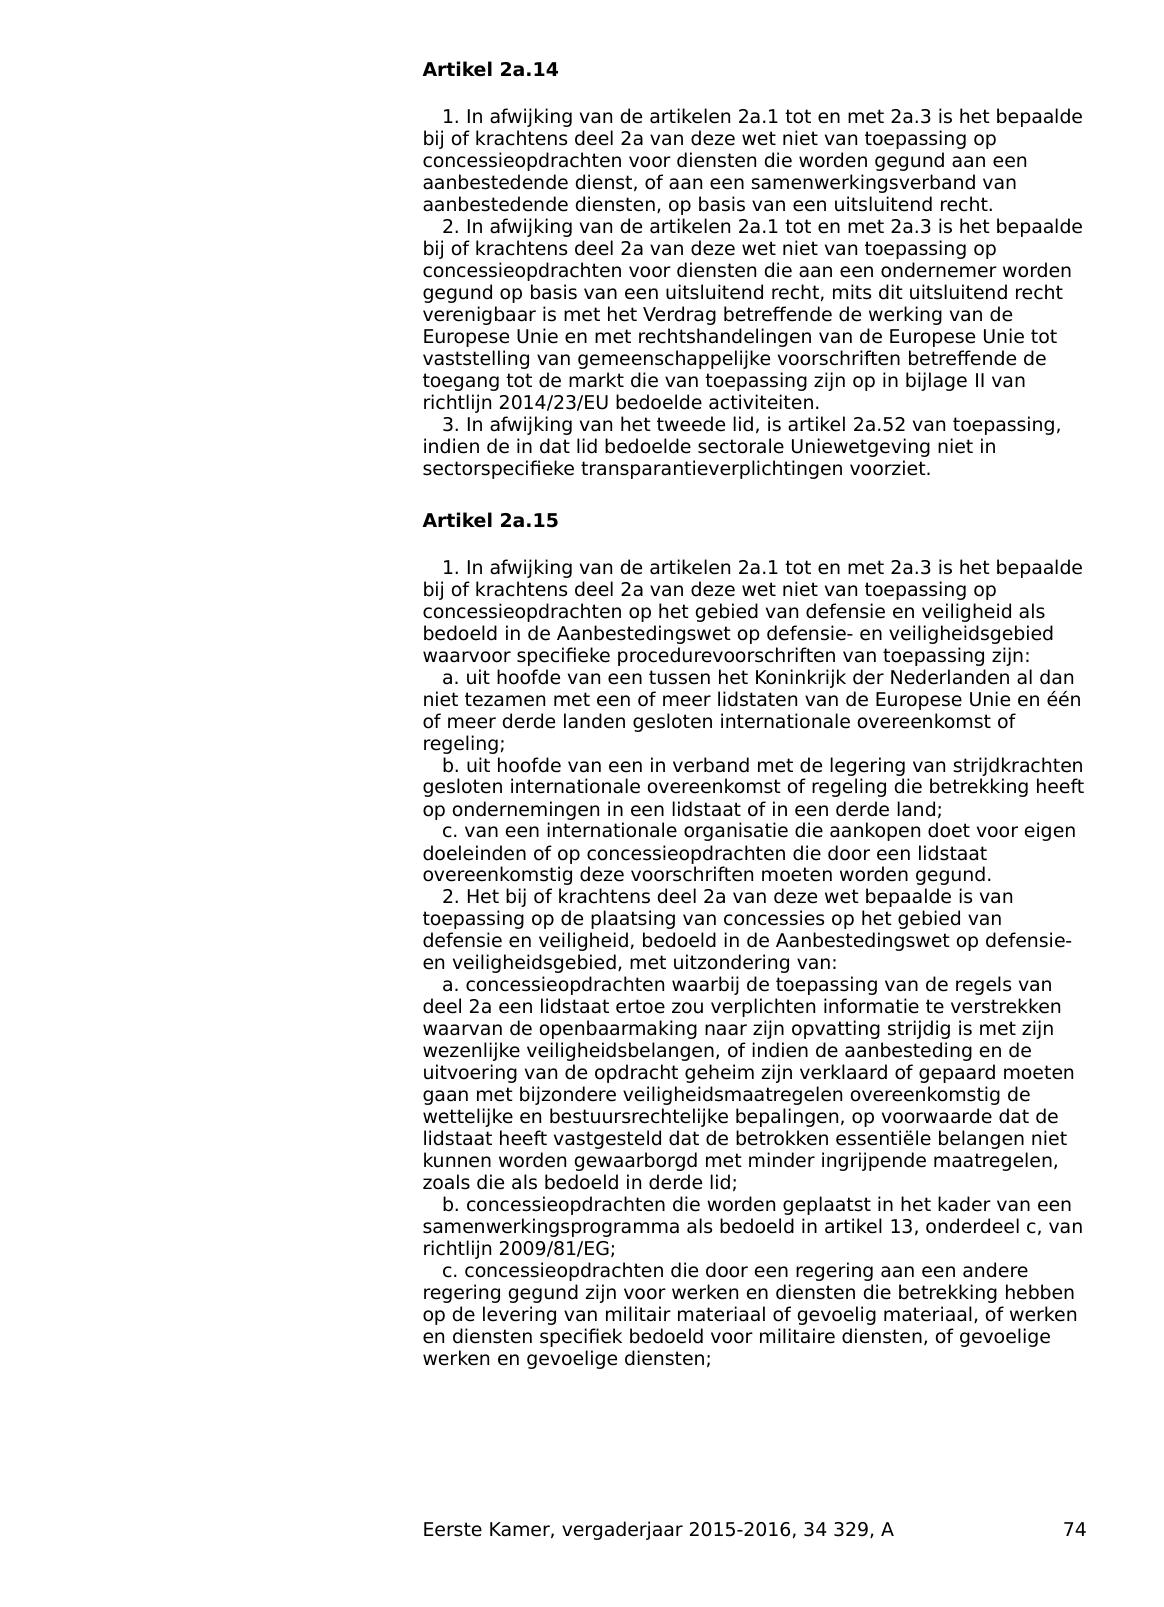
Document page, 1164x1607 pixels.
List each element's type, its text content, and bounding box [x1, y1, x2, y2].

text b. uit hoofde van een in verband met de legering van strijdkrachten gesloten internationale overeenkomst of regeling die betrekking heeft op ondernemingen in een lidstaat of in een derde land; [422, 754, 1087, 820]
text c. van een internationale organisatie die aankopen doet voor eigen doeleinden of op concessieopdrachten die door een lidstaat overeenkomstig deze voorschriften moeten worden gegund. [422, 820, 1087, 886]
text 2. In afwijking van de artikelen 2a.1 tot en met 2a.3 is het bepaalde bij of krachtens deel 2a van deze wet niet van toepassing op concessieopdrachten voor diensten die aan een ondernemer worden gegund op basis van een uitsluitend recht, mits dit uitsluitend recht verenigbaar is met het Verdrag betreffende de werking van de Europese Unie en met rechtshandelingen van de Europese Unie tot vaststelling van gemeenschappelijke voorschriften betreffende de toegang tot de markt die van toepassing zijn op in bijlage II van richtlijn 2014/23/EU bedoelde activiteiten. [422, 216, 1087, 414]
text 2. Het bij of krachtens deel 2a van deze wet bepaalde is van toepassing op de plaatsing van concessies op het gebied van defensie en veiligheid, bedoeld in de Aanbestedingswet op defensie- en veiligheidsgebied, met uitzondering van: [422, 886, 1087, 974]
text a. concessieopdrachten waarbij de toepassing van de regels van deel 2a een lidstaat ertoe zou verplichten informatie te verstrekken waarvan de openbaarmaking naar zijn opvatting strijdig is met zijn wezenlijke veiligheidsbelangen, of indien de aanbesteding en de uitvoering van de opdracht geheim zijn verklaard of gepaard moeten gaan met bijzondere veiligheidsmaatregelen overeenkomstig de wettelijke en bestuursrechtelijke bepalingen, op voorwaarde dat de lidstaat heeft vastgesteld dat de betrokken essentiële belangen niet kunnen worden gewaarborgd met minder ingrijpende maatregelen, zoals die als bedoeld in derde lid; [422, 974, 1087, 1194]
subtitle Artikel 2a.15 [422, 510, 1087, 532]
text a. uit hoofde van een tussen het Koninkrijk der Nederlanden al dan niet tezamen met een of meer lidstaten van de Europese Unie en één of meer derde landen gesloten internationale overeenkomst of regeling; [422, 667, 1087, 754]
text 1. In afwijking van de artikelen 2a.1 tot en met 2a.3 is het bepaalde bij of krachtens deel 2a van deze wet niet van toepassing op concessieopdrachten op het gebied van defensie en veiligheid als bedoeld in de Aanbestedingswet op defensie- en veiligheidsgebied waarvoor specifieke procedurevoorschriften van toepassing zijn: [422, 557, 1087, 667]
text 1. In afwijking van de artikelen 2a.1 tot en met 2a.3 is het bepaalde bij of krachtens deel 2a van deze wet niet van toepassing op concessieopdrachten voor diensten die worden gegund aan een aanbestedende dienst, of aan een samenwerkingsverband van aanbestedende diensten, op basis van een uitsluitend recht. [422, 106, 1087, 216]
text 3. In afwijking van het tweede lid, is artikel 2a.52 van toepassing, indien de in dat lid bedoelde sectorale Uniewetgeving niet in sectorspecifieke transparantieverplichtingen voorziet. [422, 414, 1087, 480]
text c. concessieopdrachten die door een regering aan een andere regering gegund zijn voor werken en diensten die betrekking hebben op de levering van militair materiaal of gevoelig materiaal, of werken en diensten specifiek bedoeld voor militaire diensten, of gevoelige werken en gevoelige diensten; [422, 1260, 1087, 1370]
subtitle Artikel 2a.14 [422, 59, 1087, 81]
text b. concessieopdrachten die worden geplaatst in het kader van een samenwerkingsprogramma als bedoeld in artikel 13, onderdeel c, van richtlijn 2009/81/EG; [422, 1194, 1087, 1260]
